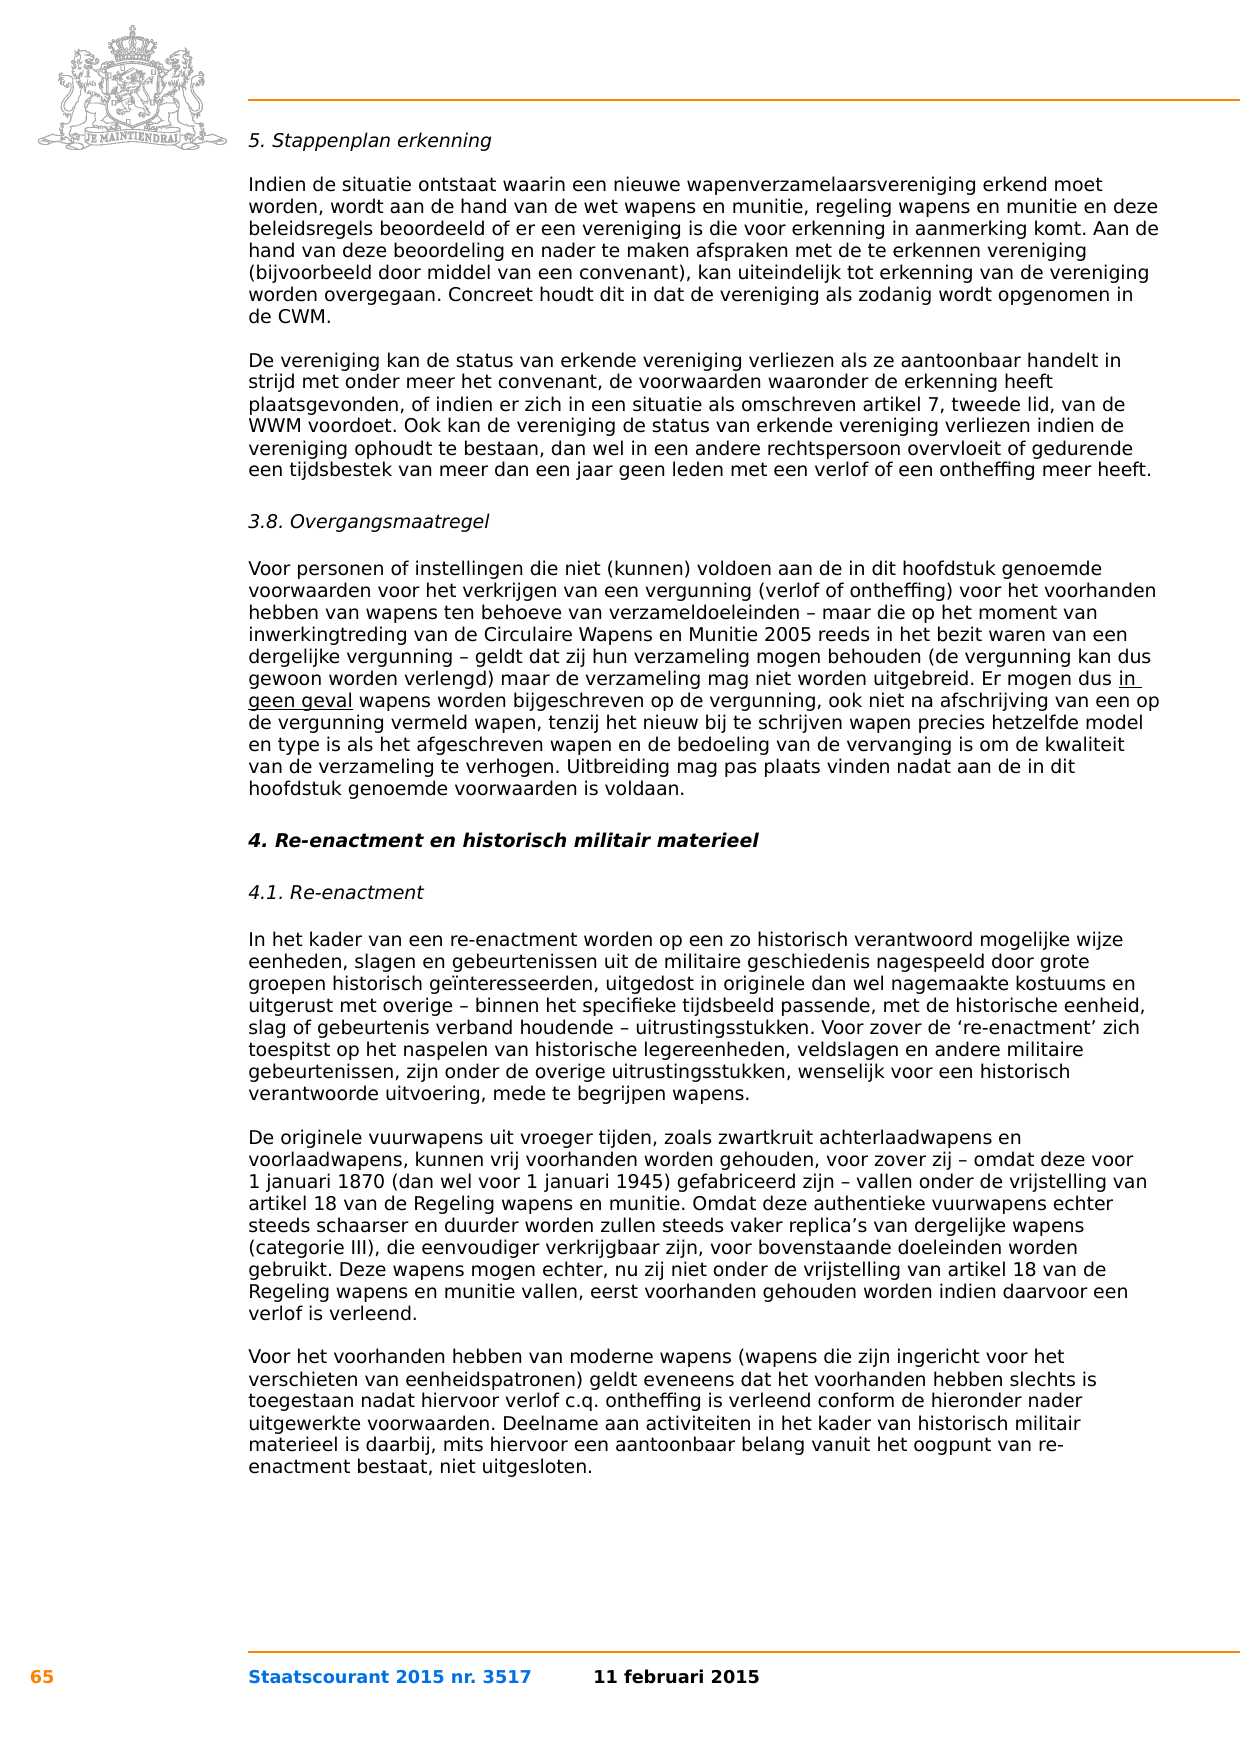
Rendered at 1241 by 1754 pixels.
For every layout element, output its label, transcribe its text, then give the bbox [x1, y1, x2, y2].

subtitle 4.1. Re-enactment [248, 882, 1163, 904]
text In het kader van een re-enactment worden op een zo historisch verantwoord mogelijke wijze eenheden, slagen en gebeurtenissen uit de militaire geschiedenis nagespeeld door grote groepen historisch geïnteresseerden, uitgedost in originele dan wel nagemaakte kostuums en uitgerust met overige – binnen het specifieke tijdsbeeld passende, met de historische eenheid, slag of gebeurtenis verband houdende – uitrustingsstukken. Voor zover de ‘re-enactment’ zich toespitst op het naspelen van historische legereenheden, veldslagen en andere militaire gebeurtenissen, zijn onder de overige uitrustingsstukken, wenselijk voor een historisch verantwoorde uitvoering, mede te begrijpen wapens. [248, 929, 1163, 1105]
subtitle 5. Stappenplan erkenning [248, 130, 1163, 152]
text Voor personen of instellingen die niet (kunnen) voldoen aan de in dit hoofdstuk genoemde voorwaarden voor het verkrijgen van een vergunning (verlof of ontheffing) voor het voorhanden hebben van wapens ten behoeve van verzameldoeleinden – maar die op het moment van inwerkingtreding van de Circulaire Wapens en Munitie 2005 reeds in het bezit waren van een dergelijke vergunning – geldt dat zij hun verzameling mogen behouden (de vergunning kan dus gewoon worden verlengd) maar de verzameling mag niet worden uitgebreid. Er mogen dus in geen geval wapens worden bijgeschreven op de vergunning, ook niet na afschrijving van een op de vergunning vermeld wapen, tenzij het nieuw bij te schrijven wapen precies hetzelfde model en type is als het afgeschreven wapen en de bedoeling van de vervanging is om de kwaliteit van de verzameling te verhogen. Uitbreiding mag pas plaats vinden nadat aan de in dit hoofdstuk genoemde voorwaarden is voldaan. [248, 558, 1163, 800]
text De originele vuurwapens uit vroeger tijden, zoals zwartkruit achterlaadwapens en voorlaadwapens, kunnen vrij voorhanden worden gehouden, voor zover zij – omdat deze voor 1 januari 1870 (dan wel voor 1 januari 1945) gefabriceerd zijn – vallen onder de vrijstelling van artikel 18 van de Regeling wapens en munitie. Omdat deze authentieke vuurwapens echter steeds schaarser en duurder worden zullen steeds vaker replica’s van dergelijke wapens (categorie III), die eenvoudiger verkrijgbaar zijn, voor bovenstaande doeleinden worden gebruikt. Deze wapens mogen echter, nu zij niet onder de vrijstelling van artikel 18 van de Regeling wapens en munitie vallen, eerst voorhanden gehouden worden indien daarvoor een verlof is verleend. [248, 1127, 1163, 1324]
text De vereniging kan de status van erkende vereniging verliezen als ze aantoonbaar handelt in strijd met onder meer het convenant, de voorwaarden waaronder de erkenning heeft plaatsgevonden, of indien er zich in een situatie als omschreven artikel 7, tweede lid, van de WWM voordoet. Ook kan de vereniging de status van erkende vereniging verliezen indien de vereniging ophoudt te bestaan, dan wel in een andere rechtspersoon overvloeit of gedurende een tijdsbestek van meer dan een jaar geen leden met een verlof of een ontheffing meer heeft. [248, 349, 1163, 481]
subtitle 3.8. Overgangsmaatregel [248, 511, 1163, 533]
subtitle 4. Re-enactment en historisch militair materieel [248, 830, 1163, 852]
text Voor het voorhanden hebben van moderne wapens (wapens die zijn ingericht voor het verschieten van eenheidspatronen) geldt eveneens dat het voorhanden hebben slechts is toegestaan nadat hiervoor verlof c.q. ontheffing is verleend conform de hieronder nader uitgewerkte voorwaarden. Deelname aan activiteiten in het kader van historisch militair materieel is daarbij, mits hiervoor een aantoonbaar belang vanuit het oogpunt van re-enactment bestaat, niet uitgesloten. [248, 1346, 1163, 1478]
text Indien de situatie ontstaat waarin een nieuwe wapenverzamelaarsvereniging erkend moet worden, wordt aan de hand van de wet wapens en munitie, regeling wapens en munitie en deze beleidsregels beoordeeld of er een vereniging is die voor erkenning in aanmerking komt. Aan de hand van deze beoordeling en nader te maken afspraken met de te erkennen vereniging (bijvoorbeeld door middel van een convenant), kan uiteindelijk tot erkenning van de vereniging worden overgegaan. Concreet houdt dit in dat de vereniging als zodanig wordt opgenomen in de CWM. [248, 174, 1163, 328]
picture [38, 25, 227, 150]
